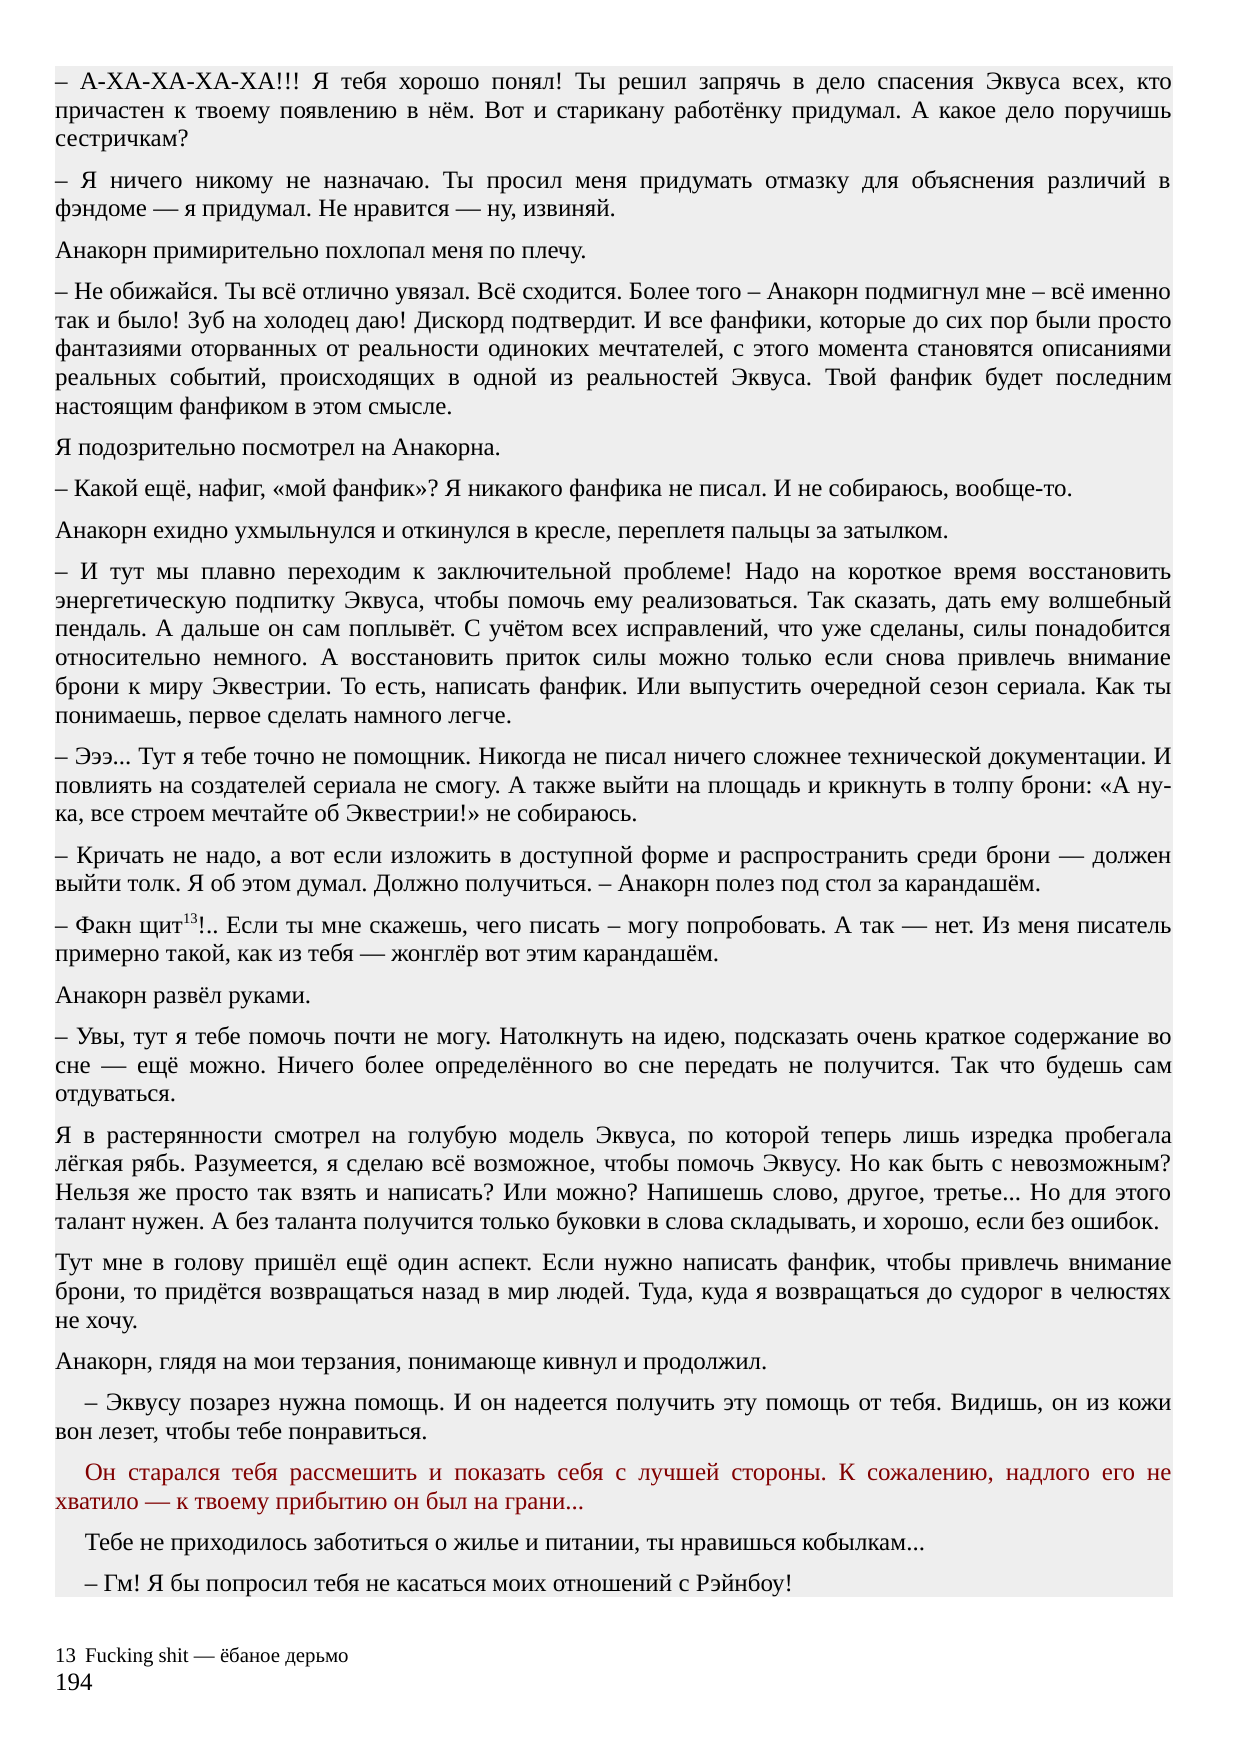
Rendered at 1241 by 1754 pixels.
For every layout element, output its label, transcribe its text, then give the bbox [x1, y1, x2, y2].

text Я подозрительно посмотрел на Анакорна. [55, 432, 1173, 461]
text Анакорн ехидно ухмыльнулся и откинулся в кресле, переплетя пальцы за затылком. [55, 515, 1173, 543]
text – Эквусу позарез нужна помощь. И он надеется получить эту помощь от тебя. Видишь, он из кожи вон лезет, чтобы тебе понравиться. [55, 1387, 1173, 1445]
text – Эээ... Тут я тебе точно не помощник. Никогда не писал ничего сложнее технической документации. И повлиять на создателей сериала не смогу. А также выйти на площадь и крикнуть в толпу брони: «А ну-ка, все строем мечтайте об Эквестрии!» не собираюсь. [55, 741, 1173, 827]
text – Кричать не надо, а вот если изложить в доступной форме и распространить среди брони — должен выйти толк. Я об этом думал. Должно получиться. – Анакорн полез под стол за карандашём. [55, 840, 1173, 897]
text – Увы, тут я тебе помочь почти не могу. Натолкнуть на идею, подсказать очень краткое содержание во сне — ещё можно. Ничего более определённого во сне передать не получится. Так что будешь сам отдуваться. [55, 1021, 1173, 1107]
text – Какой ещё, нафиг, «мой фанфик»? Я никакого фанфика не писал. И не собираюсь, вообще-то. [55, 473, 1173, 502]
text Fucking shit — ёбаное дерьмо [55, 1642, 1173, 1667]
text Тебе не приходилось заботиться о жилье и питании, ты нравишься кобылкам... [55, 1527, 1173, 1556]
text – Гм! Я бы попросил тебя не касаться моих отношений с Рэйнбоу! [55, 1568, 1173, 1597]
text Анакорн примирительно похлопал меня по плечу. [55, 235, 1173, 263]
text Тут мне в голову пришёл ещё один аспект. Если нужно написать фанфик, чтобы привлечь внимание брони, то придётся возвращаться назад в мир людей. Туда, куда я возвращаться до судорог в челюстях не хочу. [55, 1247, 1173, 1333]
text – А-ХА-ХА-ХА-ХА!!! Я тебя хорошо понял! Ты решил запрячь в дело спасения Эквуса всех, кто причастен к твоему появлению в нём. Вот и старикану работёнку придумал. А какое дело поручишь сестричкам? [55, 66, 1173, 152]
text – И тут мы плавно переходим к заключительной проблеме! Надо на короткое время восстановить энергетическую подпитку Эквуса, чтобы помочь ему реализоваться. Так сказать, дать ему волшебный пендаль. А дальше он сам поплывёт. С учётом всех исправлений, что уже сделаны, силы понадобится относительно немного. А восстановить приток силы можно только если снова привлечь внимание брони к миру Эквестрии. То есть, написать фанфик. Или выпустить очередной сезон сериала. Как ты понимаешь, первое сделать намного легче. [55, 556, 1173, 728]
text Анакорн, глядя на мои терзания, понимающе кивнул и продолжил. [55, 1346, 1173, 1375]
text Я в растерянности смотрел на голубую модель Эквуса, по которой теперь лишь изредка пробегала лёгкая рябь. Разумеется, я сделаю всё возможное, чтобы помочь Эквусу. Но как быть с невозможным? Нельзя же просто так взять и написать? Или можно? Напишешь слово, другое, третье... Но для этого талант нужен. А без таланта получится только буковки в слова складывать, и хорошо, если без ошибок. [55, 1120, 1173, 1235]
text – Я ничего никому не назначаю. Ты просил меня придумать отмазку для объяснения различий в фэндоме — я придумал. Не нравится — ну, извиняй. [55, 165, 1173, 222]
text Он старался тебя рассмешить и показать себя с лучшей стороны. К сожалению, надлого его не хватило — к твоему прибытию он был на грани... [55, 1457, 1173, 1515]
text Анакорн развёл руками. [55, 980, 1173, 1008]
text – Факн щит!.. Если ты мне скажешь, чего писать – могу попробовать. А так — нет. Из меня писатель примерно такой, как из тебя — жонглёр вот этим карандашём. [55, 910, 1173, 967]
text – Не обижайся. Ты всё отлично увязал. Всё сходится. Более того – Анакорн подмигнул мне – всё именно так и было! Зуб на холодец даю! Дискорд подтвердит. И все фанфики, которые до сих пор были просто фантазиями оторванных от реальности одиноких мечтателей, с этого момента становятся описаниями реальных событий, происходящих в одной из реальностей Эквуса. Твой фанфик будет последним настоящим фанфиком в этом смысле. [55, 276, 1173, 420]
